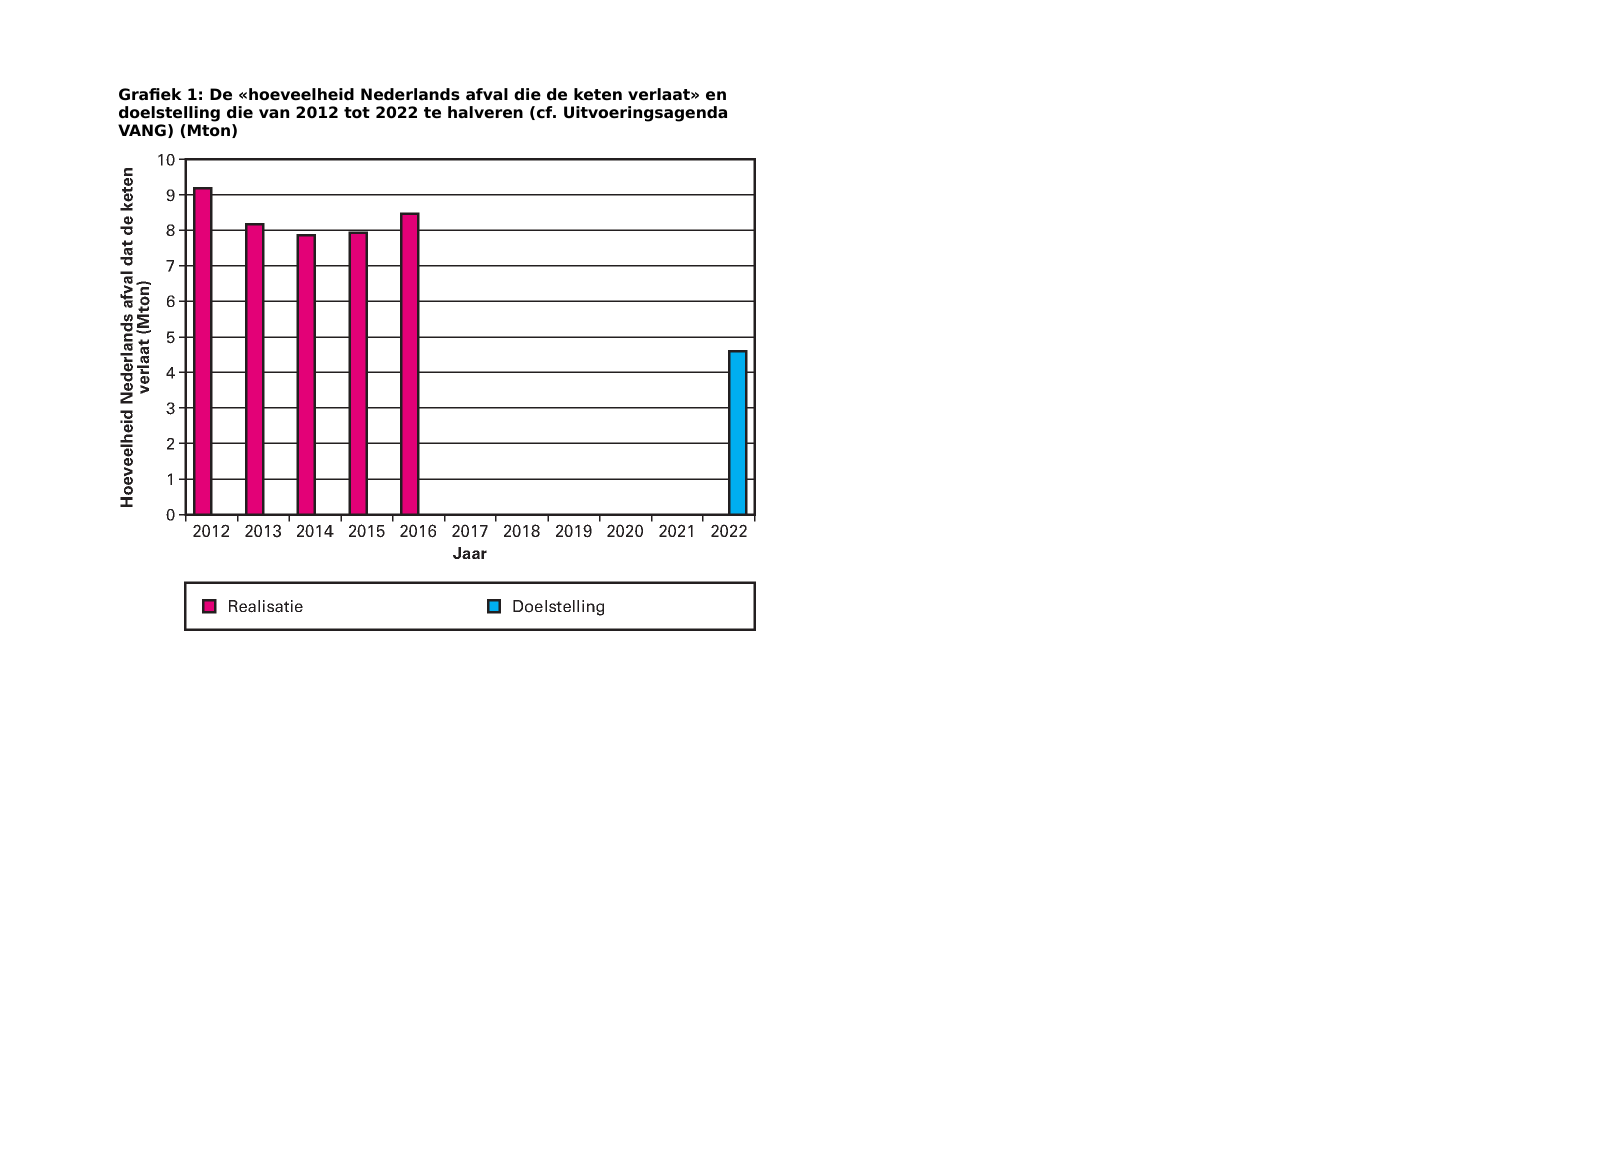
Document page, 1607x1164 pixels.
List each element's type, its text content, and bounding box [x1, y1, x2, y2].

picture [118, 151, 756, 631]
text Grafiek 1: De «hoeveelheid Nederlands afval die de keten verlaat» en doelstelling die van 2012 tot 2022 te halveren (cf. Uitvoeringsagenda VANG) (Mton) [118, 86, 756, 140]
